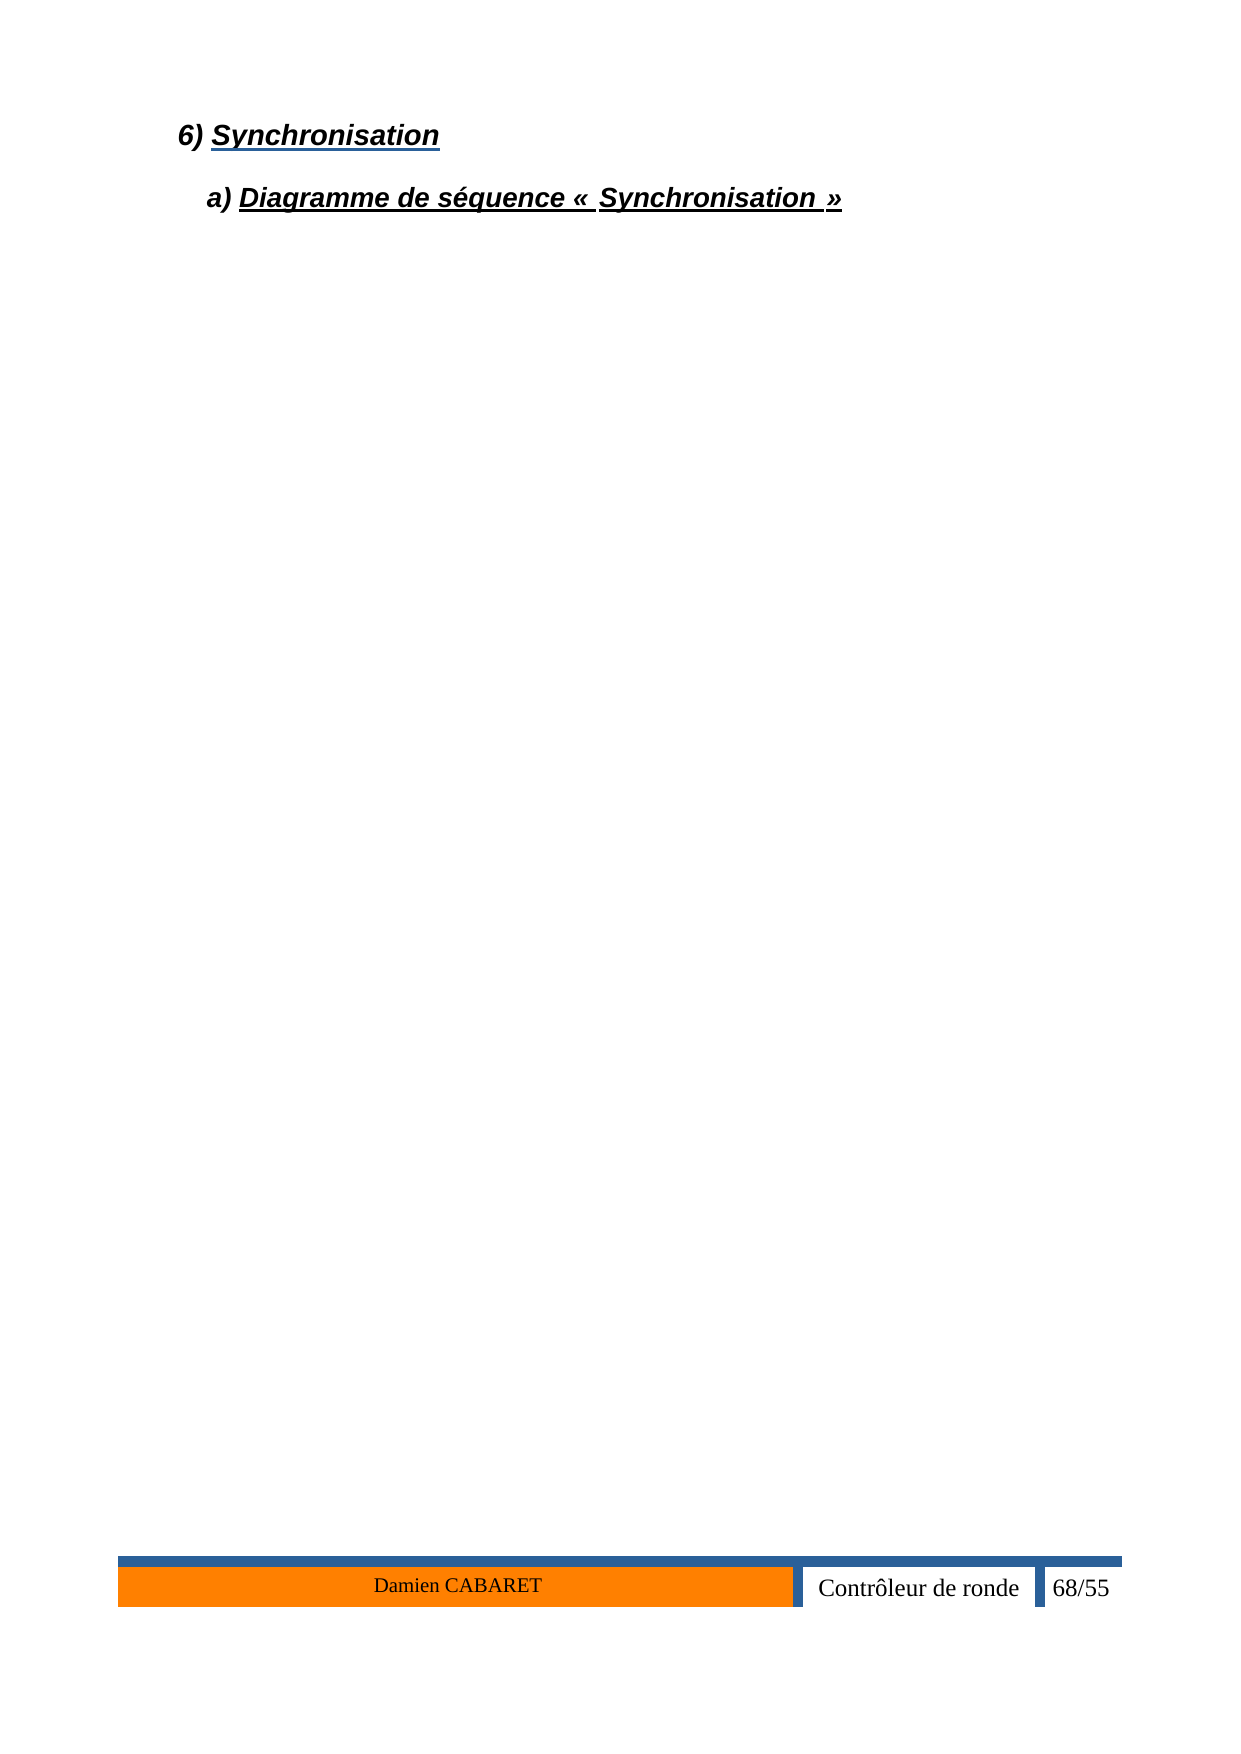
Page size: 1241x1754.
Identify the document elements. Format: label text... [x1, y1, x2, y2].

subtitle Diagramme de séquence « Synchronisation » [118, 181, 1122, 213]
subtitle Synchronisation [118, 118, 1122, 152]
